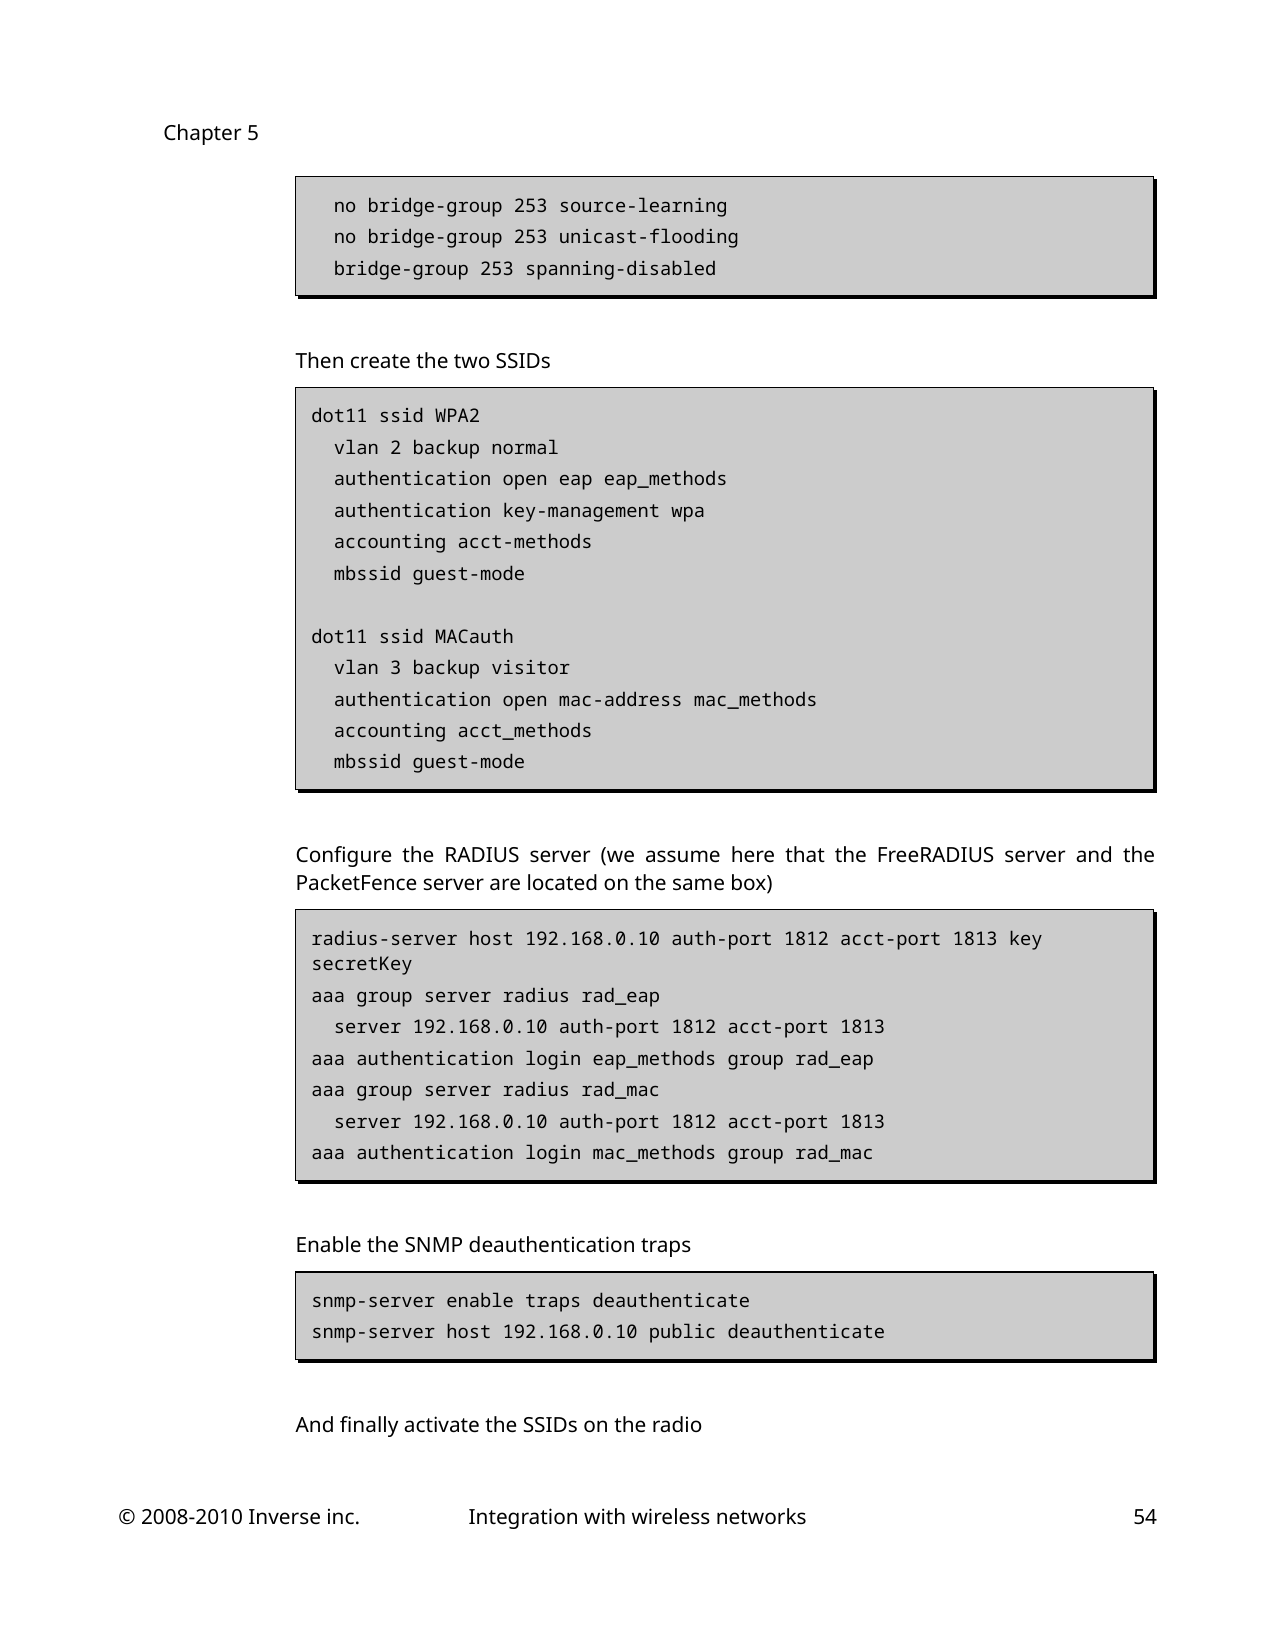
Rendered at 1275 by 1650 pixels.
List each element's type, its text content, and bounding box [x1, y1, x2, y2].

text server 192.168.0.10 auth-port 1812 acct-port 1813 [296, 1092, 1153, 1123]
text server 192.168.0.10 auth-port 1812 acct-port 1813 [296, 998, 1153, 1029]
text vlan 3 backup visitor [296, 638, 1153, 670]
text bridge-group 253 spanning-disabled [296, 239, 1153, 295]
text accounting acct_methods [296, 701, 1153, 733]
text no bridge-group 253 unicast-flooding [296, 207, 1153, 239]
text dot11 ssid MACauth [296, 607, 1153, 638]
text dot11 ssid WPA2 [296, 388, 1153, 418]
text Configure the RADIUS server (we assume here that the FreeRADIUS server and the PacketFence server are located on the same box) [295, 840, 1157, 897]
text radius-server host 192.168.0.10 auth-port 1812 acct-port 1813 key secretKey [296, 910, 1153, 966]
text aaa authentication login mac_methods group rad_mac [296, 1123, 1153, 1180]
text accounting acct-methods [296, 513, 1153, 544]
text aaa group server radius rad_mac [296, 1061, 1153, 1092]
text aaa authentication login eap_methods group rad_eap [296, 1029, 1153, 1061]
text snmp-server host 192.168.0.10 public deauthenticate [296, 1303, 1153, 1359]
text aaa group server radius rad_eap [296, 966, 1153, 998]
text Then create the two SSIDs [295, 346, 1157, 374]
text Enable the SNMP deauthentication traps [295, 1231, 1157, 1259]
text authentication open mac-address mac_methods [296, 670, 1153, 701]
text And finally activate the SSIDs on the radio [295, 1410, 1157, 1438]
text snmp-server enable traps deauthenticate [296, 1273, 1153, 1303]
text authentication open eap eap_methods [296, 450, 1153, 481]
text mbssid guest-mode [296, 733, 1153, 789]
text no bridge-group 253 source-learning [296, 177, 1153, 207]
text mbssid guest-mode [296, 544, 1153, 576]
text authentication key-management wpa [296, 481, 1153, 513]
text vlan 2 backup normal [296, 418, 1153, 450]
